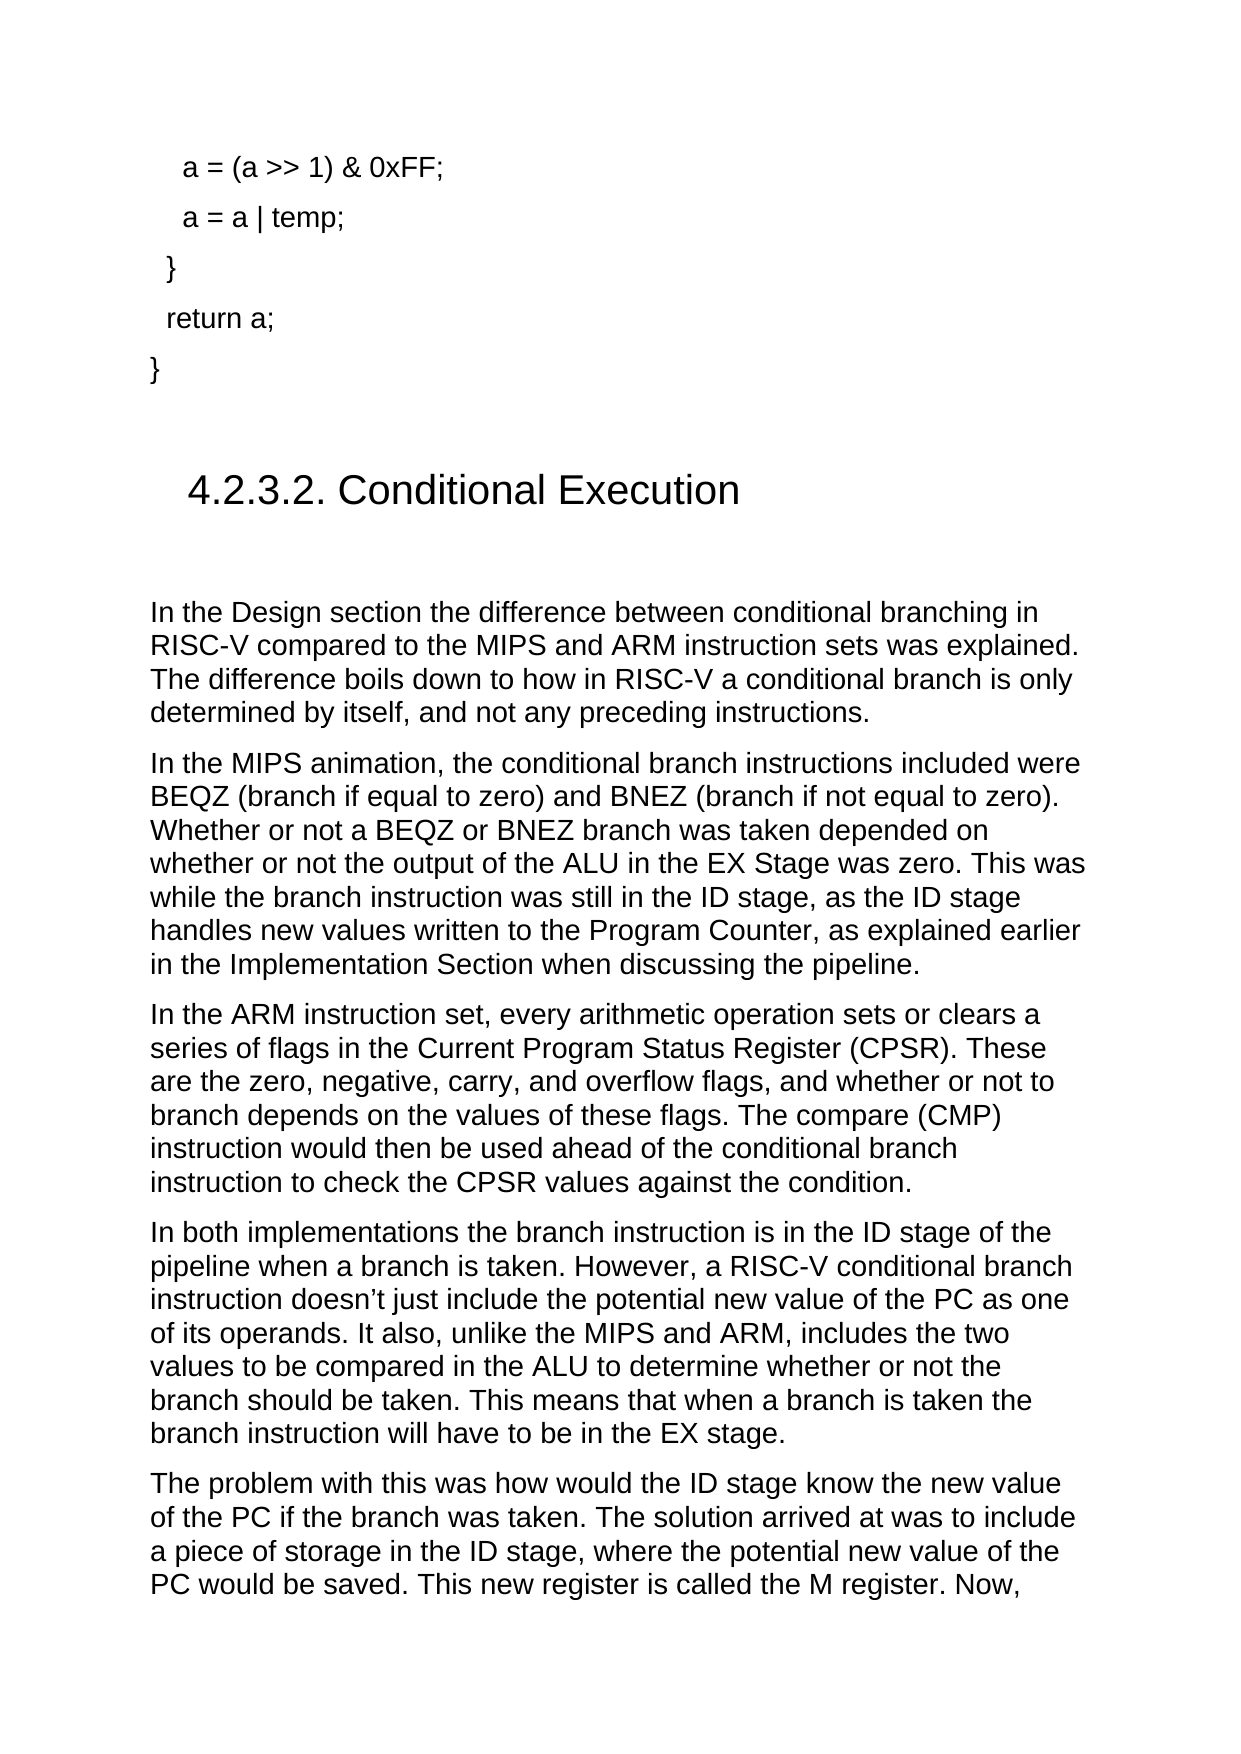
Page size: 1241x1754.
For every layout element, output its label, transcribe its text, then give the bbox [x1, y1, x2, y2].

text In the MIPS animation, the conditional branch instructions included were BEQZ (branch if equal to zero) and BNEZ (branch if not equal to zero). Whether or not a BEQZ or BNEZ branch was taken depended on whether or not the output of the ALU in the EX Stage was zero. This was while the branch instruction was still in the ID stage, as the ID stage handles new values written to the Program Counter, as explained earlier in the Implementation Section when discussing the pipeline. [150, 746, 1090, 980]
text The problem with this was how would the ID stage know the new value of the PC if the branch was taken. The solution arrived at was to include a piece of storage in the ID stage, where the potential new value of the PC would be saved. This new register is called the M register. Now, [150, 1466, 1090, 1601]
text } [150, 250, 1090, 284]
text } [150, 351, 1090, 384]
text In both implementations the branch instruction is in the ID stage of the pipeline when a branch is taken. However, a RISC-V conditional branch instruction doesn’t just include the potential new value of the PC as one of its operands. It also, unlike the MIPS and ARM, includes the two values to be compared in the ALU to determine whether or not the branch should be taken. This means that when a branch is taken the branch instruction will have to be in the EX stage. [150, 1215, 1090, 1450]
text In the Design section the difference between conditional branching in RISC-V compared to the MIPS and ARM instruction sets was explained. The difference boils down to how in RISC-V a conditional branch is only determined by itself, and not any preceding instructions. [150, 595, 1090, 729]
text In the ARM instruction set, every arithmetic operation sets or clears a series of flags in the Current Program Status Register (CPSR). These are the zero, negative, carry, and overflow flags, and whether or not to branch depends on the values of these flags. The compare (CMP) instruction would then be used ahead of the conditional branch instruction to check the CPSR values against the condition. [150, 997, 1090, 1198]
text a = (a >> 1) & 0xFF; [150, 150, 1090, 183]
text return a; [150, 301, 1090, 334]
list Conditional Execution [187, 466, 1090, 513]
text a = a | temp; [150, 200, 1090, 234]
